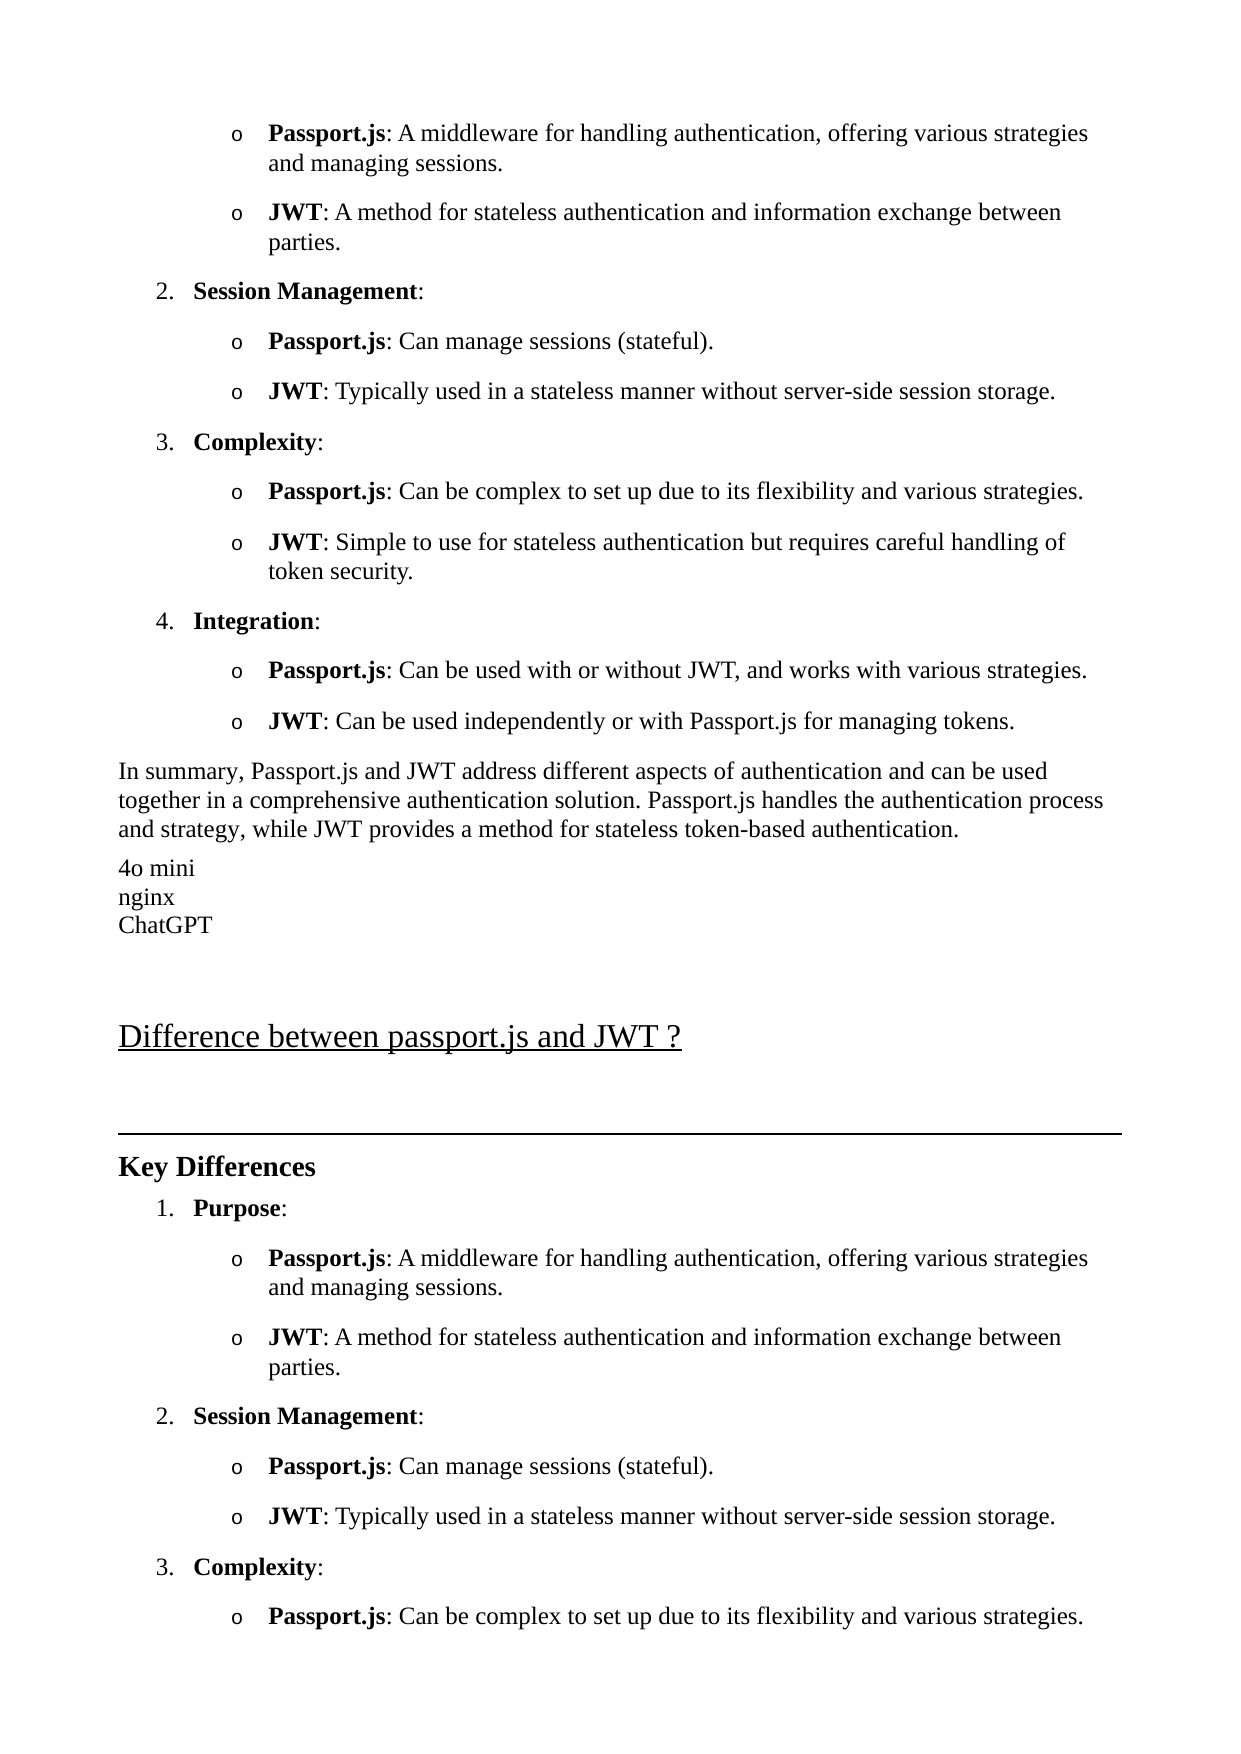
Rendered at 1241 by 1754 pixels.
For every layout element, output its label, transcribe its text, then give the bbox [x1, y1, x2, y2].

list JWT: A method for stateless authentication and information exchange between parties. [231, 1322, 1122, 1380]
text Difference between passport.js and JWT ? [118, 1016, 1122, 1054]
text In summary, Passport.js and JWT address different aspects of authentication and can be used together in a comprehensive authentication solution. Passport.js handles the authentication process and strategy, while JWT provides a method for stateless token-based authentication. [118, 756, 1122, 843]
text 4o mini [118, 853, 1122, 882]
list Session Management: [156, 276, 1122, 305]
list JWT: Typically used in a stateless manner without server-side session storage. [231, 376, 1122, 406]
subtitle Key Differences [118, 1149, 1122, 1183]
list Passport.js: Can manage sessions (stateful). [231, 326, 1122, 356]
list Passport.js: Can be complex to set up due to its flexibility and various strategies. [231, 1601, 1122, 1631]
list Passport.js: Can be used with or without JWT, and works with various strategies. [231, 656, 1122, 685]
list Session Management: [156, 1401, 1122, 1430]
list JWT: Typically used in a stateless manner without server-side session storage. [231, 1501, 1122, 1531]
list Passport.js: A middleware for handling authentication, offering various strategies and managing sessions. [231, 118, 1122, 176]
list Integration: [156, 606, 1122, 635]
list Passport.js: Can manage sessions (stateful). [231, 1451, 1122, 1480]
list Complexity: [156, 427, 1122, 456]
text nginx [118, 882, 1122, 911]
list Passport.js: Can be complex to set up due to its flexibility and various strategies. [231, 476, 1122, 506]
list JWT: A method for stateless authentication and information exchange between parties. [231, 197, 1122, 256]
text ChatGPT [118, 911, 1122, 939]
list JWT: Can be used independently or with Passport.js for managing tokens. [231, 706, 1122, 736]
list JWT: Simple to use for stateless authentication but requires careful handling of token security. [231, 527, 1122, 585]
list Passport.js: A middleware for handling authentication, offering various strategies and managing sessions. [231, 1243, 1122, 1301]
list Complexity: [156, 1552, 1122, 1580]
list Purpose: [156, 1193, 1122, 1222]
